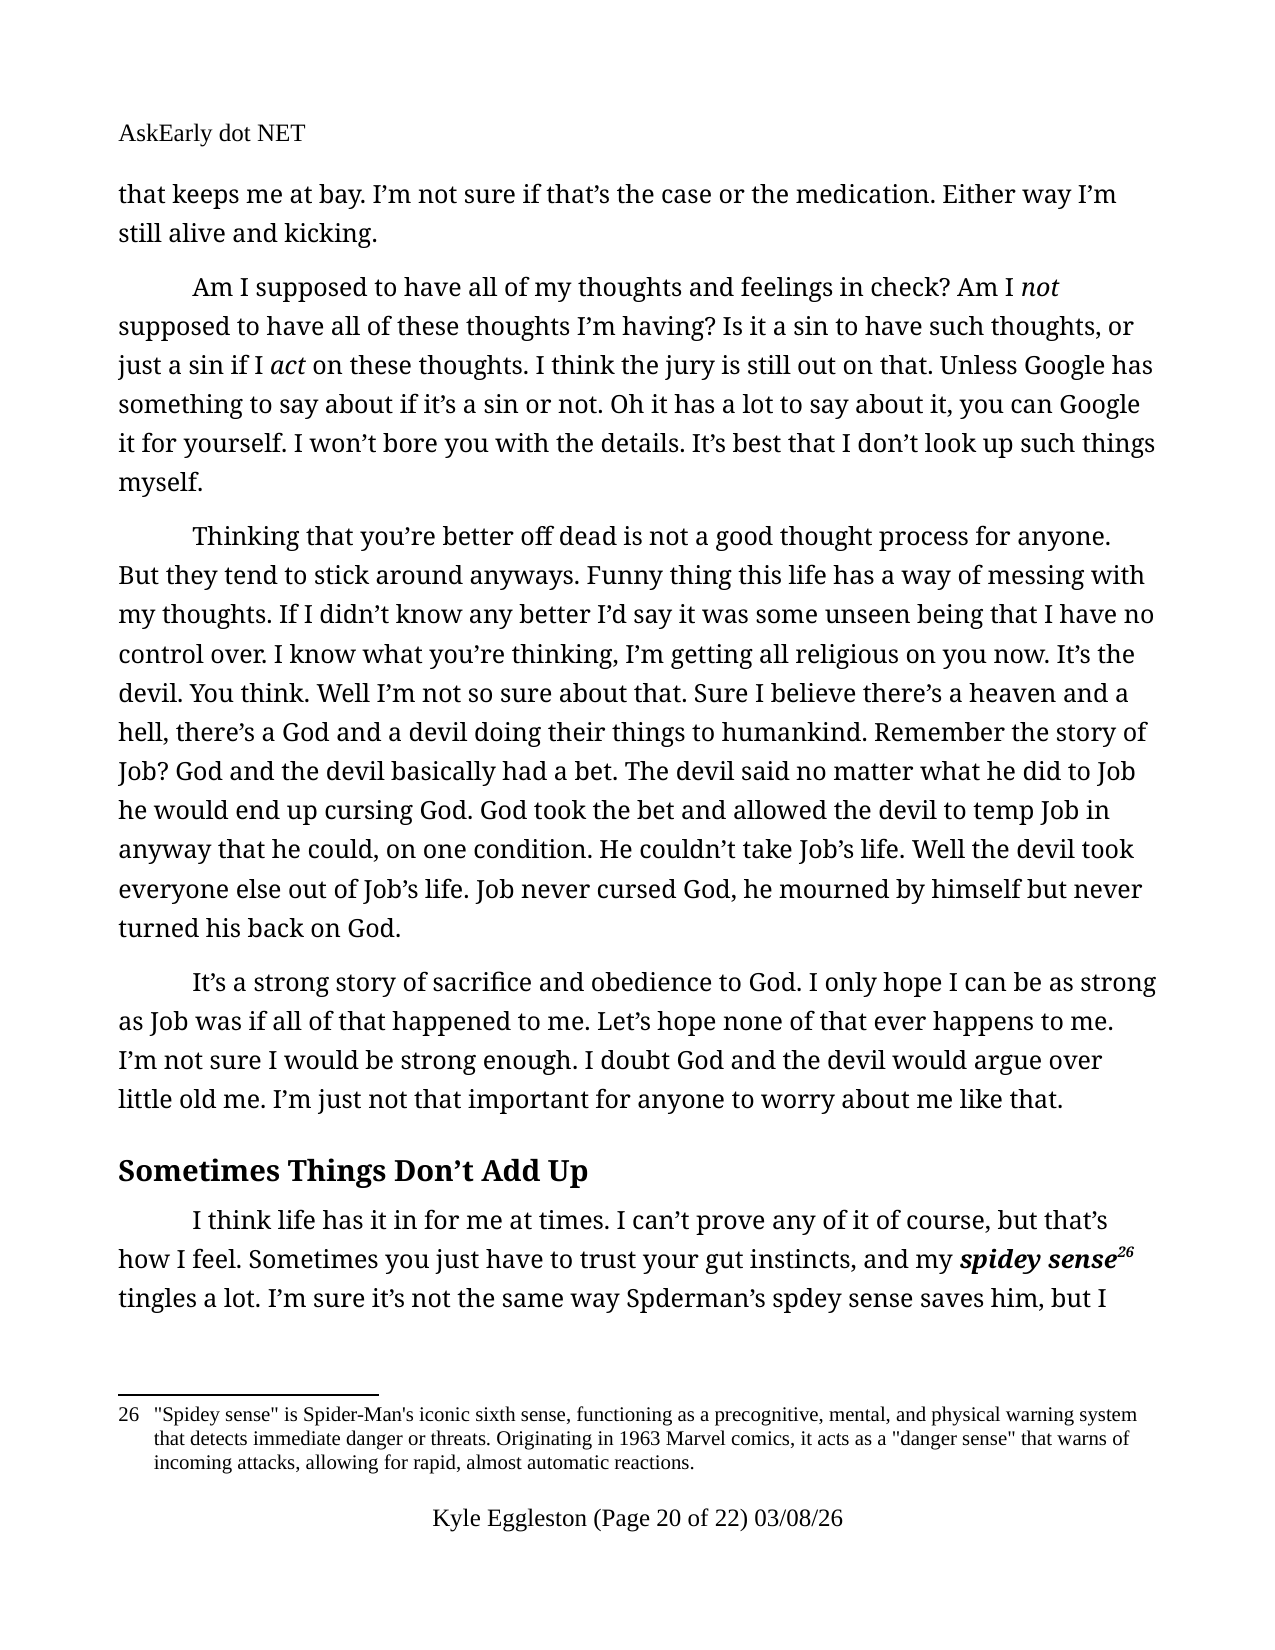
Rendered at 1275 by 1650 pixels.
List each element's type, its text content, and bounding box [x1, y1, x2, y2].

text I think life has it in for me at times. I can’t prove any of it of course, but that’s how I feel. Sometimes you just have to trust your gut instincts, and my spidey sense tingles a lot. I’m sure it’s not the same way Spderman’s spdey sense saves him, but I [118, 1202, 1157, 1315]
text "Spidey sense" is Spider-Man's iconic sixth sense, functioning as a precognitive, mental, and physical warning system that detects immediate danger or threats. Originating in 1963 Marvel comics, it acts as a "danger sense" that warns of incoming attacks, allowing for rapid, almost automatic reactions. [118, 1401, 1157, 1474]
subtitle Sometimes Things Don’t Add Up [118, 1150, 1157, 1190]
text Thinking that you’re better off dead is not a good thought process for anyone. But they tend to stick around anyways. Funny thing this life has a way of messing with my thoughts. If I didn’t know any better I’d say it was some unseen being that I have no control over. I know what you’re thinking, I’m getting all religious on you now. It’s the devil. You think. Well I’m not so sure about that. Sure I believe there’s a heaven and a hell, there’s a God and a devil doing their things to humankind. Remember the story of Job? God and the devil basically had a bet. The devil said no matter what he did to Job he would end up cursing God. God took the bet and allowed the devil to temp Job in anyway that he could, on one condition. He couldn’t take Job’s life. Well the devil took everyone else out of Job’s life. Job never cursed God, he mourned by himself but never turned his back on God. [118, 519, 1157, 944]
text Am I supposed to have all of my thoughts and feelings in check? Am I not supposed to have all of these thoughts I’m having? Is it a sin to have such thoughts, or just a sin if I act on these thoughts. I think the jury is still out on that. Unless Google has something to say about if it’s a sin or not. Oh it has a lot to say about it, you can Google it for yourself. I won’t bore you with the details. It’s best that I don’t look up such things myself. [118, 269, 1157, 499]
text It’s a strong story of sacrifice and obedience to God. I only hope I can be as strong as Job was if all of that happened to me. Let’s hope none of that ever happens to me. I’m not sure I would be strong enough. I doubt God and the devil would argue over little old me. I’m just not that important for anyone to worry about me like that. [118, 964, 1157, 1116]
text that keeps me at bay. I’m not sure if that’s the case or the medication. Either way I’m still alive and kicking. [118, 176, 1157, 249]
